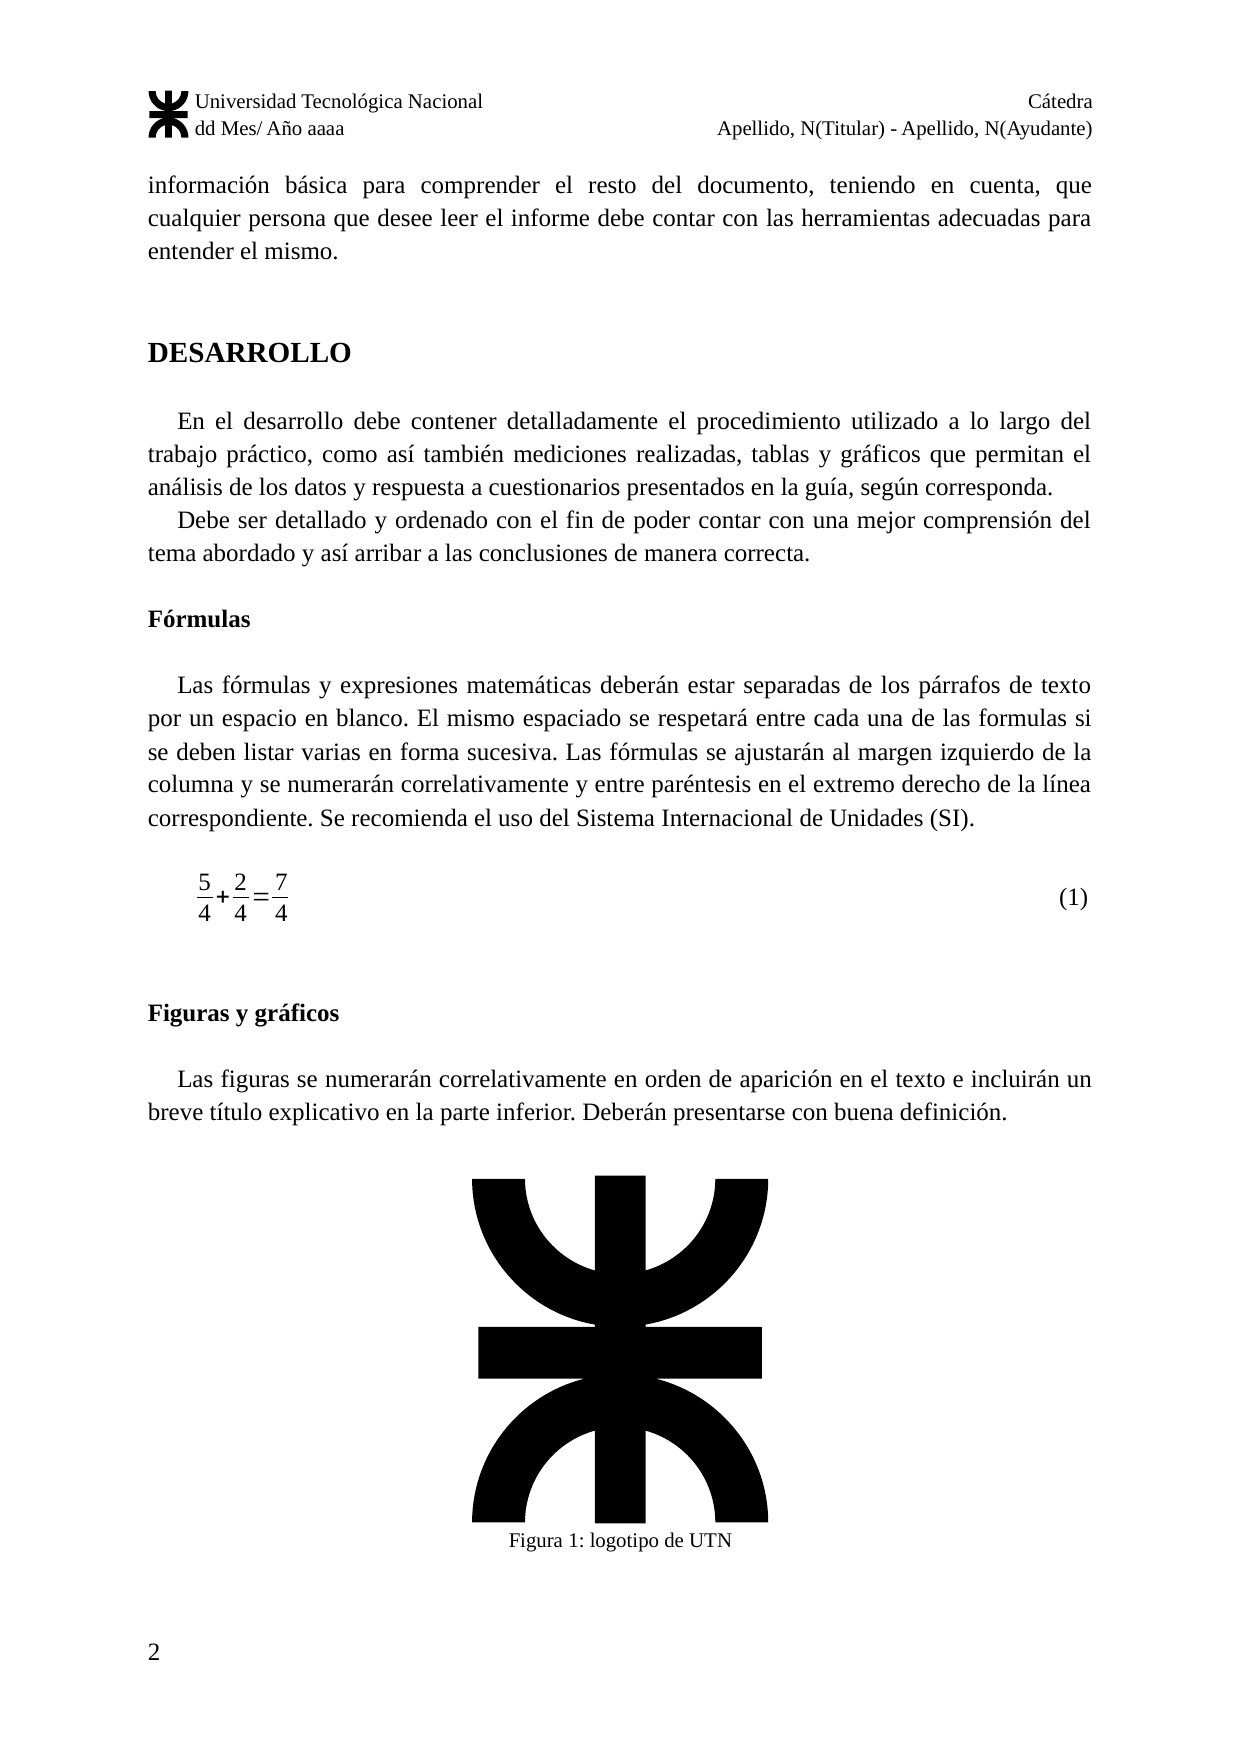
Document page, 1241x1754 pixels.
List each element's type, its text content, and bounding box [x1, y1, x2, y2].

text [646, 1198, 768, 1503]
text Las fórmulas y expresiones matemáticas deberán estar separadas de los párrafos de texto por un espacio en blanco. El mismo espaciado se respetará entre cada una de las formulas si se deben listar varias en forma sucesiva. Las fórmulas se ajustarán al margen izquierdo de la columna y se numerarán correlativamente y entre paréntesis en el extremo derecho de la línea correspondiente. Se recomienda el uso del Sistema Internacional de Unidades (SI). [148, 671, 1093, 831]
text Las figuras se numerarán correlativamente en orden de aparición en el texto e incluirán un breve título explicativo en la parte inferior. Deberán presentarse con buena definición. [148, 1064, 1093, 1126]
text Figura 1: logotipo de UTN [472, 1432, 768, 1552]
text [472, 1196, 594, 1505]
text Debe ser detallado y ordenado con el fin de poder contar con una mejor comprensión del tema abordado y así arribar a las conclusiones de manera correcta. [148, 505, 1093, 567]
text [646, 1176, 768, 1269]
text [472, 1176, 594, 1269]
subtitle Figuras y gráficos [148, 998, 1093, 1027]
subtitle DESARROLLO [148, 335, 1093, 368]
text En el desarrollo debe contener detalladamente el procedimiento utilizado a lo largo del trabajo práctico, como así también mediciones realizadas, tablas y gráficos que permitan el análisis de los datos y respuesta a cuestionarios presentados en la guía, según corresponda. [148, 406, 1093, 501]
text información básica para comprender el resto del documento, teniendo en cuenta, que cualquier persona que desee leer el informe debe contar con las herramientas adecuadas para entender el mismo. [148, 170, 1093, 264]
subtitle Fórmulas [148, 604, 1093, 633]
text (1) [148, 869, 1093, 928]
